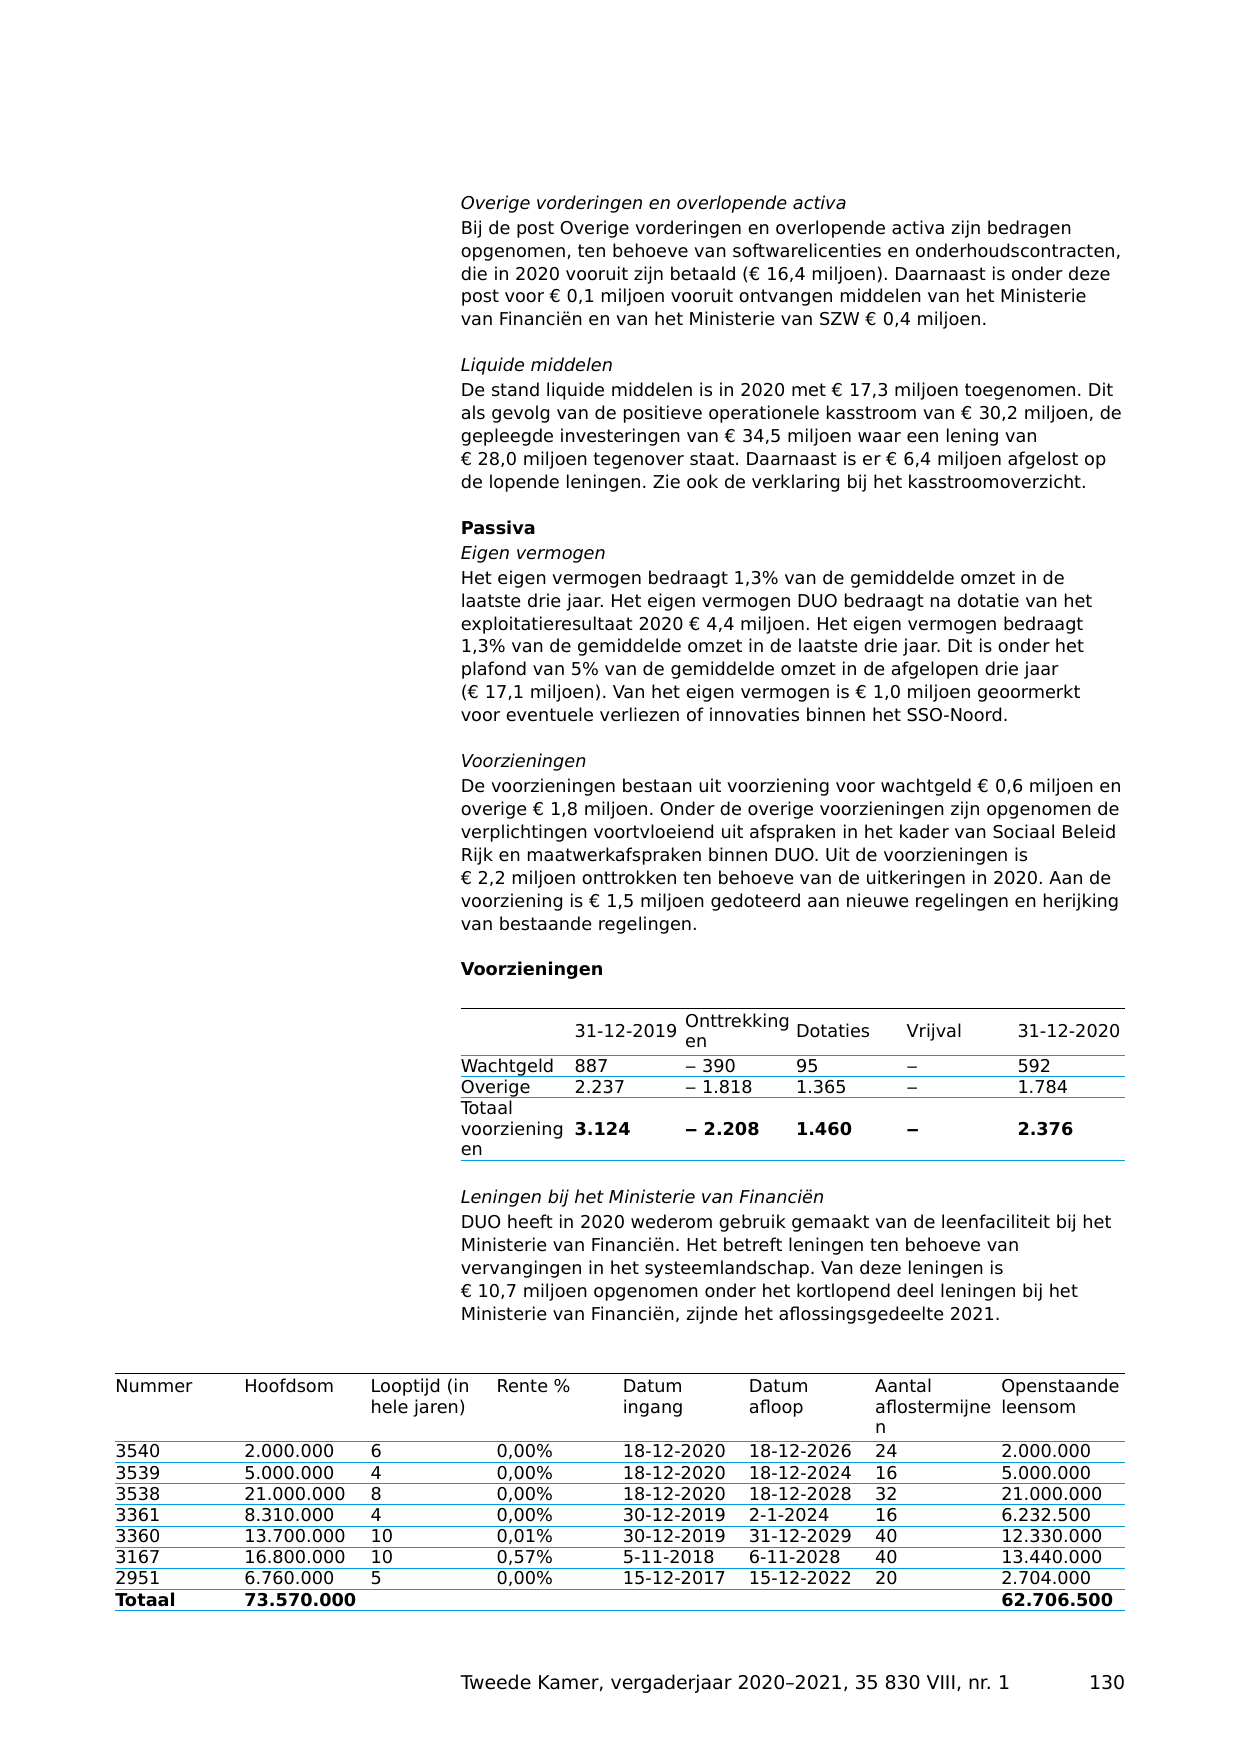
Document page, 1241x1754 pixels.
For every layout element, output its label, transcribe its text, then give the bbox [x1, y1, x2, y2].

text Voorzieningen [461, 749, 1125, 772]
table_cell ‒ 2.208 [682, 1098, 793, 1160]
table_cell 95 [793, 1056, 903, 1076]
text Liquide middelen [461, 353, 1125, 376]
table_cell 5.000.000 [998, 1463, 1125, 1483]
table_cell 4 [368, 1505, 493, 1526]
table_cell 18-12-2024 [746, 1463, 872, 1483]
table_cell 31-12-2019 [571, 1009, 682, 1055]
table_cell 24 [872, 1442, 998, 1462]
table_cell Totaal [115, 1590, 241, 1610]
table_cell Totaal voorzieningen [461, 1098, 571, 1160]
table_cell 6-11-2028 [746, 1548, 872, 1568]
table_cell 31-12-2020 [1014, 1009, 1125, 1055]
table_cell Hoofdsom [241, 1374, 367, 1441]
text Eigen vermogen [461, 541, 1125, 564]
table_cell [494, 1590, 620, 1610]
table_cell 62.706.500 [998, 1590, 1125, 1610]
text Voorzieningen [461, 957, 1125, 980]
table_cell ‒ [904, 1077, 1014, 1097]
table_cell 0,00% [494, 1484, 620, 1504]
table_cell 2.237 [571, 1077, 682, 1097]
table_cell 6.760.000 [241, 1569, 367, 1589]
table_cell 0,57% [494, 1548, 620, 1568]
table_cell 15-12-2017 [620, 1569, 746, 1589]
table_cell 1.784 [1014, 1077, 1125, 1097]
table_cell 592 [1014, 1056, 1125, 1076]
table_cell Datum ingang [620, 1374, 746, 1441]
table_cell 2-1-2024 [746, 1505, 872, 1526]
table_cell 3540 [115, 1442, 241, 1462]
table_cell 32 [872, 1484, 998, 1504]
table_cell 3361 [115, 1505, 241, 1526]
table_cell 2951 [115, 1569, 241, 1589]
text Het eigen vermogen bedraagt 1,3% van de gemiddelde omzet in de laatste drie jaar. Het eigen vermogen DUO bedraagt na dotatie van het exploitatieresultaat 2020 € 4,4 miljoen. Het eigen vermogen bedraagt 1,3% van de gemiddelde omzet in de laatste drie jaar. Dit is onder het plafond van 5% van de gemiddelde omzet in de afgelopen drie jaar (€ 17,1 miljoen). Van het eigen vermogen is € 1,0 miljoen geoormerkt voor eventuele verliezen of innovaties binnen het SSO-Noord. [461, 566, 1125, 726]
table_cell 3538 [115, 1484, 241, 1504]
table_cell 0,00% [494, 1505, 620, 1526]
table_cell Looptijd (in hele jaren) [368, 1374, 493, 1441]
table_cell 21.000.000 [998, 1484, 1125, 1504]
table_cell 3.124 [571, 1098, 682, 1160]
table_cell [368, 1590, 493, 1610]
table_cell Aantal aflostermijnen [872, 1374, 998, 1441]
table_cell 20 [872, 1569, 998, 1589]
table_cell 1.365 [793, 1077, 903, 1097]
table_cell Onttrekkingen [682, 1009, 793, 1055]
table_cell 16 [872, 1505, 998, 1526]
table_cell 4 [368, 1463, 493, 1483]
table_cell 18-12-2020 [620, 1463, 746, 1483]
table_cell Rente % [494, 1374, 620, 1441]
table_cell 8.310.000 [241, 1505, 367, 1526]
table_cell Wachtgeld [461, 1056, 571, 1076]
table_cell Overige [461, 1077, 571, 1097]
table_cell 10 [368, 1527, 493, 1547]
table_cell 5 [368, 1569, 493, 1589]
text DUO heeft in 2020 wederom gebruik gemaakt van de leenfaciliteit bij het Ministerie van Financiën. Het betreft leningen ten behoeve van vervangingen in het systeemlandschap. Van deze leningen is € 10,7 miljoen opgenomen onder het kortlopend deel leningen bij het Ministerie van Financiën, zijnde het aflossingsgedeelte 2021. [461, 1210, 1125, 1325]
table_cell ‒ 390 [682, 1056, 793, 1076]
table_cell 0,00% [494, 1463, 620, 1483]
table_cell Datum afloop [746, 1374, 872, 1441]
table_cell 0,00% [494, 1442, 620, 1462]
text Bij de post Overige vorderingen en overlopende activa zijn bedragen opgenomen, ten behoeve van softwarelicenties en onderhoudscontracten, die in 2020 vooruit zijn betaald (€ 16,4 miljoen). Daarnaast is onder deze post voor € 0,1 miljoen vooruit ontvangen middelen van het Ministerie van Financiën en van het Ministerie van SZW € 0,4 miljoen. [461, 216, 1125, 330]
table_cell 30-12-2019 [620, 1505, 746, 1526]
table_cell 1.460 [793, 1098, 903, 1160]
table_cell 6 [368, 1442, 493, 1462]
table_cell Nummer [115, 1374, 241, 1441]
table_cell 16.800.000 [241, 1548, 367, 1568]
table_cell [620, 1590, 746, 1610]
table_cell 6.232.500 [998, 1505, 1125, 1526]
table_cell 3539 [115, 1463, 241, 1483]
table_cell ‒ 1.818 [682, 1077, 793, 1097]
table_cell 2.704.000 [998, 1569, 1125, 1589]
table_cell 21.000.000 [241, 1484, 367, 1504]
table_cell [746, 1590, 872, 1610]
table_cell 887 [571, 1056, 682, 1076]
table_cell 2.000.000 [241, 1442, 367, 1462]
table_cell [872, 1590, 998, 1610]
table_cell 40 [872, 1548, 998, 1568]
table_cell 2.376 [1014, 1098, 1125, 1160]
table_cell ‒ [904, 1098, 1014, 1160]
table_cell 0,01% [494, 1527, 620, 1547]
text De stand liquide middelen is in 2020 met € 17,3 miljoen toegenomen. Dit als gevolg van de positieve operationele kasstroom van € 30,2 miljoen, de gepleegde investeringen van € 34,5 miljoen waar een lening van € 28,0 miljoen tegenover staat. Daarnaast is er € 6,4 miljoen afgelost op de lopende leningen. Zie ook de verklaring bij het kasstroomoverzicht. [461, 378, 1125, 493]
table_cell 18-12-2020 [620, 1442, 746, 1462]
table_cell 15-12-2022 [746, 1569, 872, 1589]
table_cell ‒ [904, 1056, 1014, 1076]
table_cell 5-11-2018 [620, 1548, 746, 1568]
table_cell 8 [368, 1484, 493, 1504]
table_cell 16 [872, 1463, 998, 1483]
table_cell Vrijval [904, 1009, 1014, 1055]
table_cell 0,00% [494, 1569, 620, 1589]
table_header Tabel 70 Voorzieningen (bedragen x € 1.000) [461, 983, 1125, 1007]
table_cell 5.000.000 [241, 1463, 367, 1483]
table_cell 10 [368, 1548, 493, 1568]
text Leningen bij het Ministerie van Financiën [461, 1185, 1125, 1208]
table_cell Openstaande leensom [998, 1374, 1125, 1441]
text Passiva [461, 516, 1125, 539]
table_cell 30-12-2019 [620, 1527, 746, 1547]
table_cell 2.000.000 [998, 1442, 1125, 1462]
table_cell [461, 1009, 571, 1055]
table_cell 18-12-2026 [746, 1442, 872, 1462]
text Overige vorderingen en overlopende activa [461, 191, 1125, 214]
table_cell 12.330.000 [998, 1527, 1125, 1547]
table_cell 40 [872, 1527, 998, 1547]
table_cell 73.570.000 [241, 1590, 367, 1610]
table_header Tabel 71 Overzicht leningen [115, 1348, 1125, 1373]
table_cell 3360 [115, 1527, 241, 1547]
table_cell Dotaties [793, 1009, 903, 1055]
table_cell 31-12-2029 [746, 1527, 872, 1547]
table_cell 18-12-2020 [620, 1484, 746, 1504]
table_cell 13.440.000 [998, 1548, 1125, 1568]
table_cell 18-12-2028 [746, 1484, 872, 1504]
text De voorzieningen bestaan uit voorziening voor wachtgeld € 0,6 miljoen en overige € 1,8 miljoen. Onder de overige voorzieningen zijn opgenomen de verplichtingen voortvloeiend uit afspraken in het kader van Sociaal Beleid Rijk en maatwerkafspraken binnen DUO. Uit de voorzieningen is € 2,2 miljoen onttrokken ten behoeve van de uitkeringen in 2020. Aan de voorziening is € 1,5 miljoen gedoteerd aan nieuwe regelingen en herijking van bestaande regelingen. [461, 774, 1125, 934]
table_cell 13.700.000 [241, 1527, 367, 1547]
table_cell 3167 [115, 1548, 241, 1568]
